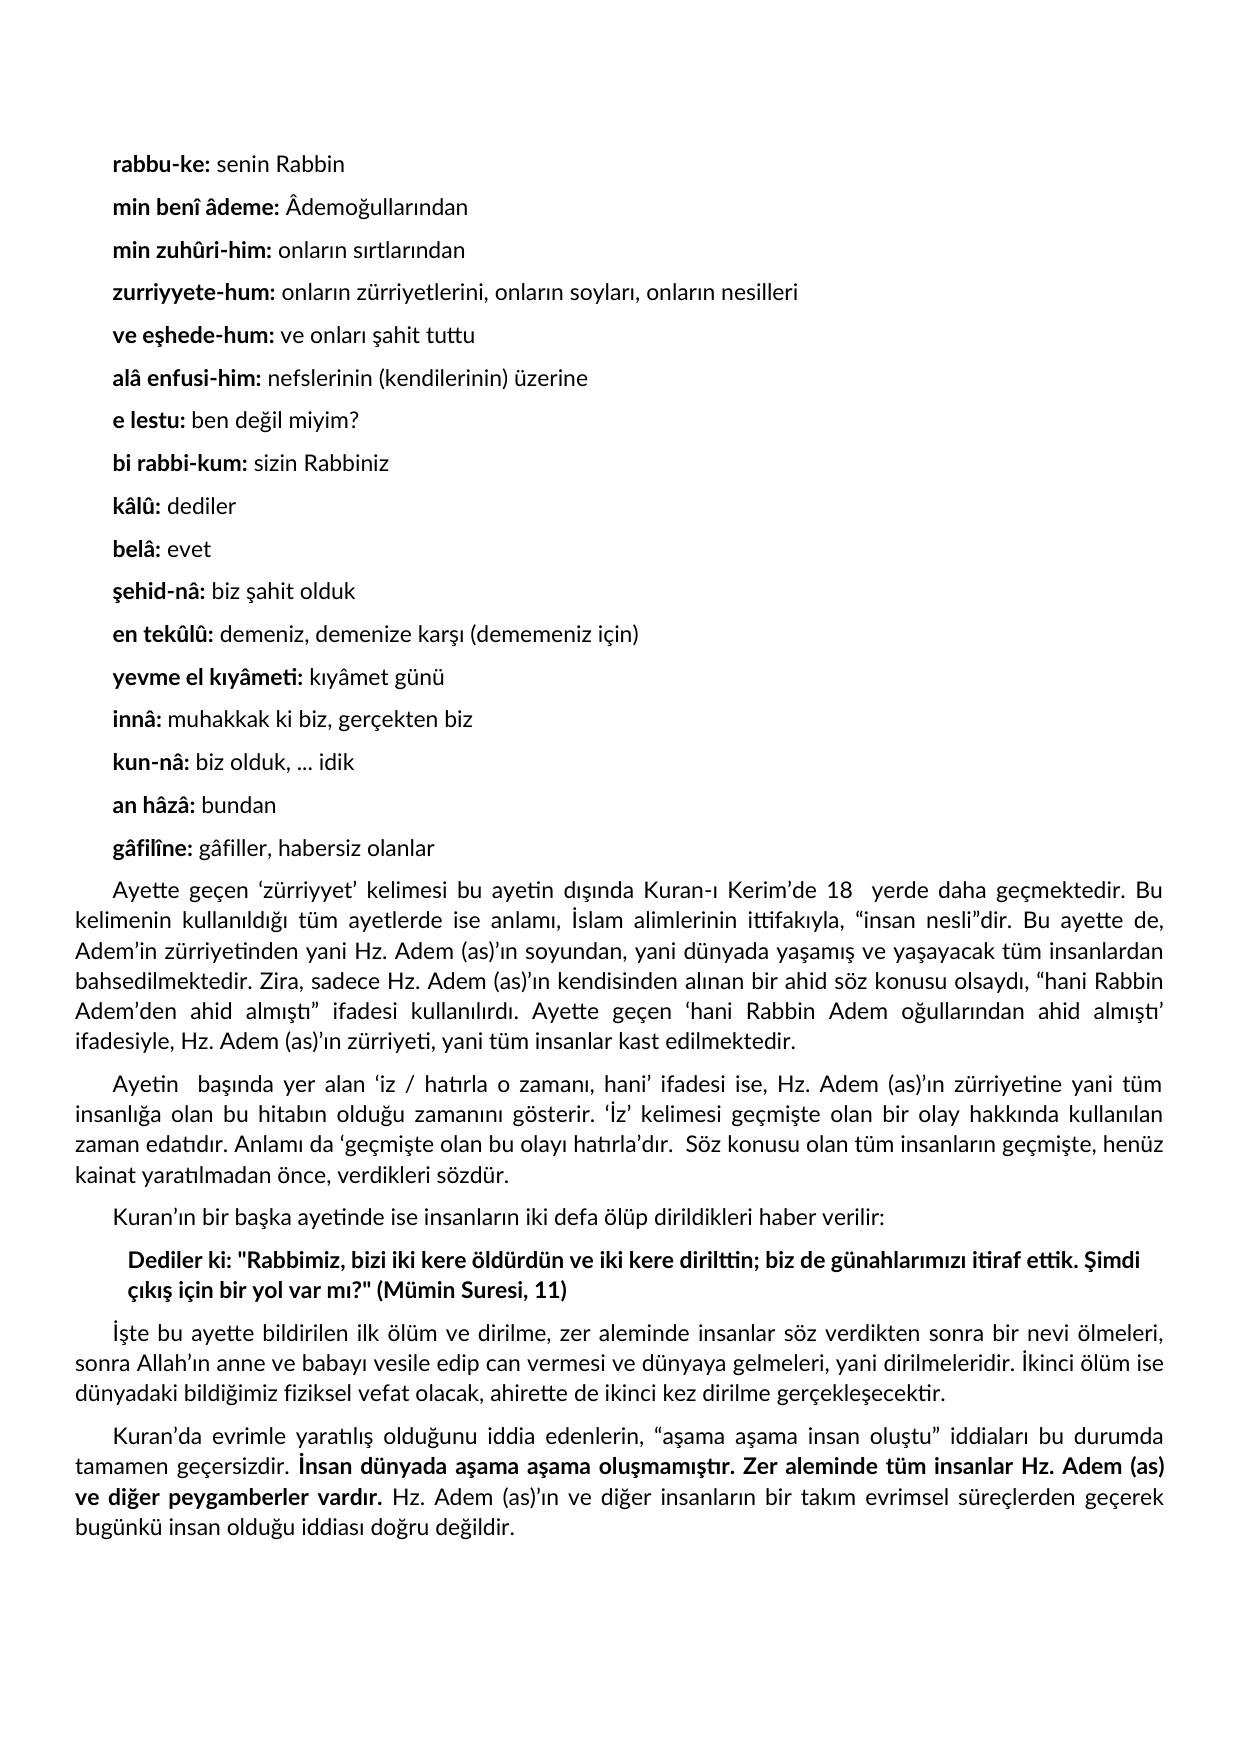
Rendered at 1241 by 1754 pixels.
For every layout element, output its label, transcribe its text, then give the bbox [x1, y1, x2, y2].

text e lestu: ben değil miyim? [75, 406, 1165, 434]
text Ayette geçen ‘zürriyyet’ kelimesi bu ayetin dışında Kuran-ı Kerim’de 18 yerde daha geçmektedir. Bu kelimenin kullanıldığı tüm ayetlerde ise anlamı, İslam alimlerinin ittifakıyla, “insan nesli”dir. Bu ayette de, Adem’in zürriyetinden yani Hz. Adem (as)’ın soyundan, yani dünyada yaşamış ve yaşayacak tüm insanlardan bahsedilmektedir. Zira, sadece Hz. Adem (as)’ın kendisinden alınan bir ahid söz konusu olsaydı, “hani Rabbin Adem’den ahid almıştı” ifadesi kullanılırdı. Ayette geçen ‘hani Rabbin Adem oğullarından ahid almıştı’ ifadesiyle, Hz. Adem (as)’ın zürriyeti, yani tüm insanlar kast edilmektedir. [75, 876, 1165, 1054]
text innâ: muhakkak ki biz, gerçekten biz [75, 705, 1165, 733]
text alâ enfusi-him: nefslerinin (kendilerinin) üzerine [75, 363, 1165, 391]
text Dediler ki: "Rabbimiz, bizi iki kere öldürdün ve iki kere dirilttin; biz de günahlarımızı itiraf ettik. Şimdi çıkış için bir yol var mı?" (Mümin Suresi, 11) [127, 1246, 1143, 1303]
text kâlû: dediler [75, 492, 1165, 519]
text belâ: evet [75, 534, 1165, 562]
text rabbu-ke: senin Rabbin [75, 150, 1165, 177]
text bi rabbi-kum: sizin Rabbiniz [75, 449, 1165, 476]
text ve eşhede-hum: ve onları şahit tuttu [75, 321, 1165, 348]
text yevme el kıyâmeti: kıyâmet günü [75, 662, 1165, 690]
text şehid-nâ: biz şahit olduk [75, 577, 1165, 604]
text Ayetin başında yer alan ‘iz / hatırla o zamanı, hani’ ifadesi ise, Hz. Adem (as)’ın zürriyetine yani tüm insanlığa olan bu hitabın olduğu zamanını gösterir. ‘İz’ kelimesi geçmişte olan bir olay hakkında kullanılan zaman edatıdır. Anlamı da ‘geçmişte olan bu olayı hatırla’dır. Söz konusu olan tüm insanların geçmişte, henüz kainat yaratılmadan önce, verdikleri sözdür. [75, 1070, 1165, 1188]
text gâfilîne: gâfiller, habersiz olanlar [75, 833, 1165, 861]
text Kuran’ın bir başka ayetinde ise insanların iki defa ölüp dirildikleri haber verilir: [75, 1203, 1165, 1231]
text en tekûlû: demeniz, demenize karşı (dememeniz için) [75, 620, 1165, 647]
text İşte bu ayette bildirilen ilk ölüm ve dirilme, zer aleminde insanlar söz verdikten sonra bir nevi ölmeleri, sonra Allah’ın anne ve babayı vesile edip can vermesi ve dünyaya gelmeleri, yani dirilmeleridir. İkinci ölüm ise dünyadaki bildiğimiz fiziksel vefat olacak, ahirette de ikinci kez dirilme gerçekleşecektir. [75, 1319, 1165, 1407]
text min zuhûri-him: onların sırtlarından [75, 235, 1165, 263]
text min benî âdeme: Âdemoğullarından [75, 193, 1165, 220]
text Kuran’da evrimle yaratılış olduğunu iddia edenlerin, “aşama aşama insan oluştu” iddiaları bu durumda tamamen geçersizdir. İnsan dünyada aşama aşama oluşmamıştır. Zer aleminde tüm insanlar Hz. Adem (as) ve diğer peygamberler vardır. Hz. Adem (as)’ın ve diğer insanların bir takım evrimsel süreçlerden geçerek bugünkü insan olduğu iddiası doğru değildir. [75, 1422, 1165, 1540]
text zurriyyete-hum: onların zürriyetlerini, onların soyları, onların nesilleri [75, 278, 1165, 306]
text an hâzâ: bundan [75, 791, 1165, 818]
text kun-nâ: biz olduk, ... idik [75, 748, 1165, 775]
